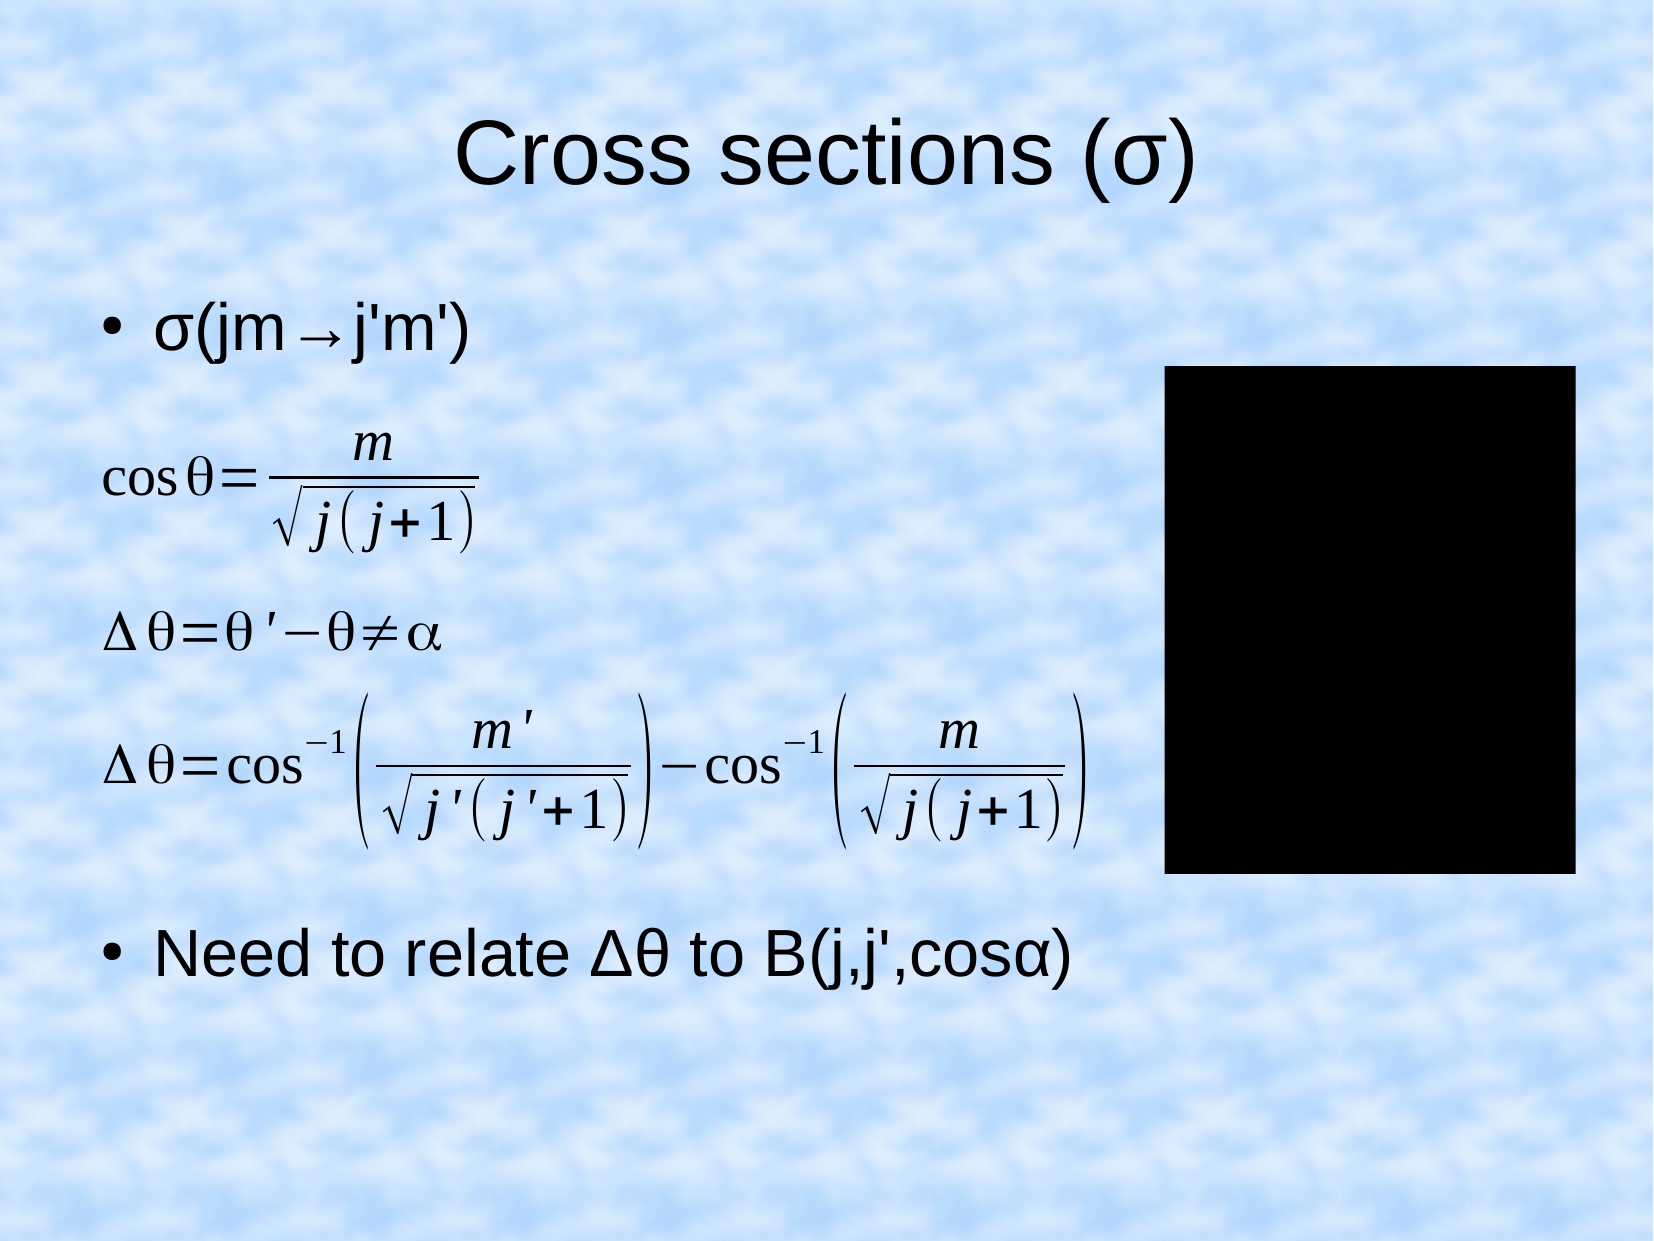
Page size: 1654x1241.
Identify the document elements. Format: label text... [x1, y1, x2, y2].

chart [95, 409, 488, 558]
chart [95, 598, 451, 664]
chart [95, 689, 1097, 853]
list σ(jm→j'm') Need to relate Δθ to B(j,j',cosα) [82, 290, 1571, 1156]
picture [0, 0, 1654, 1241]
title Cross sections (σ) [82, 49, 1571, 257]
